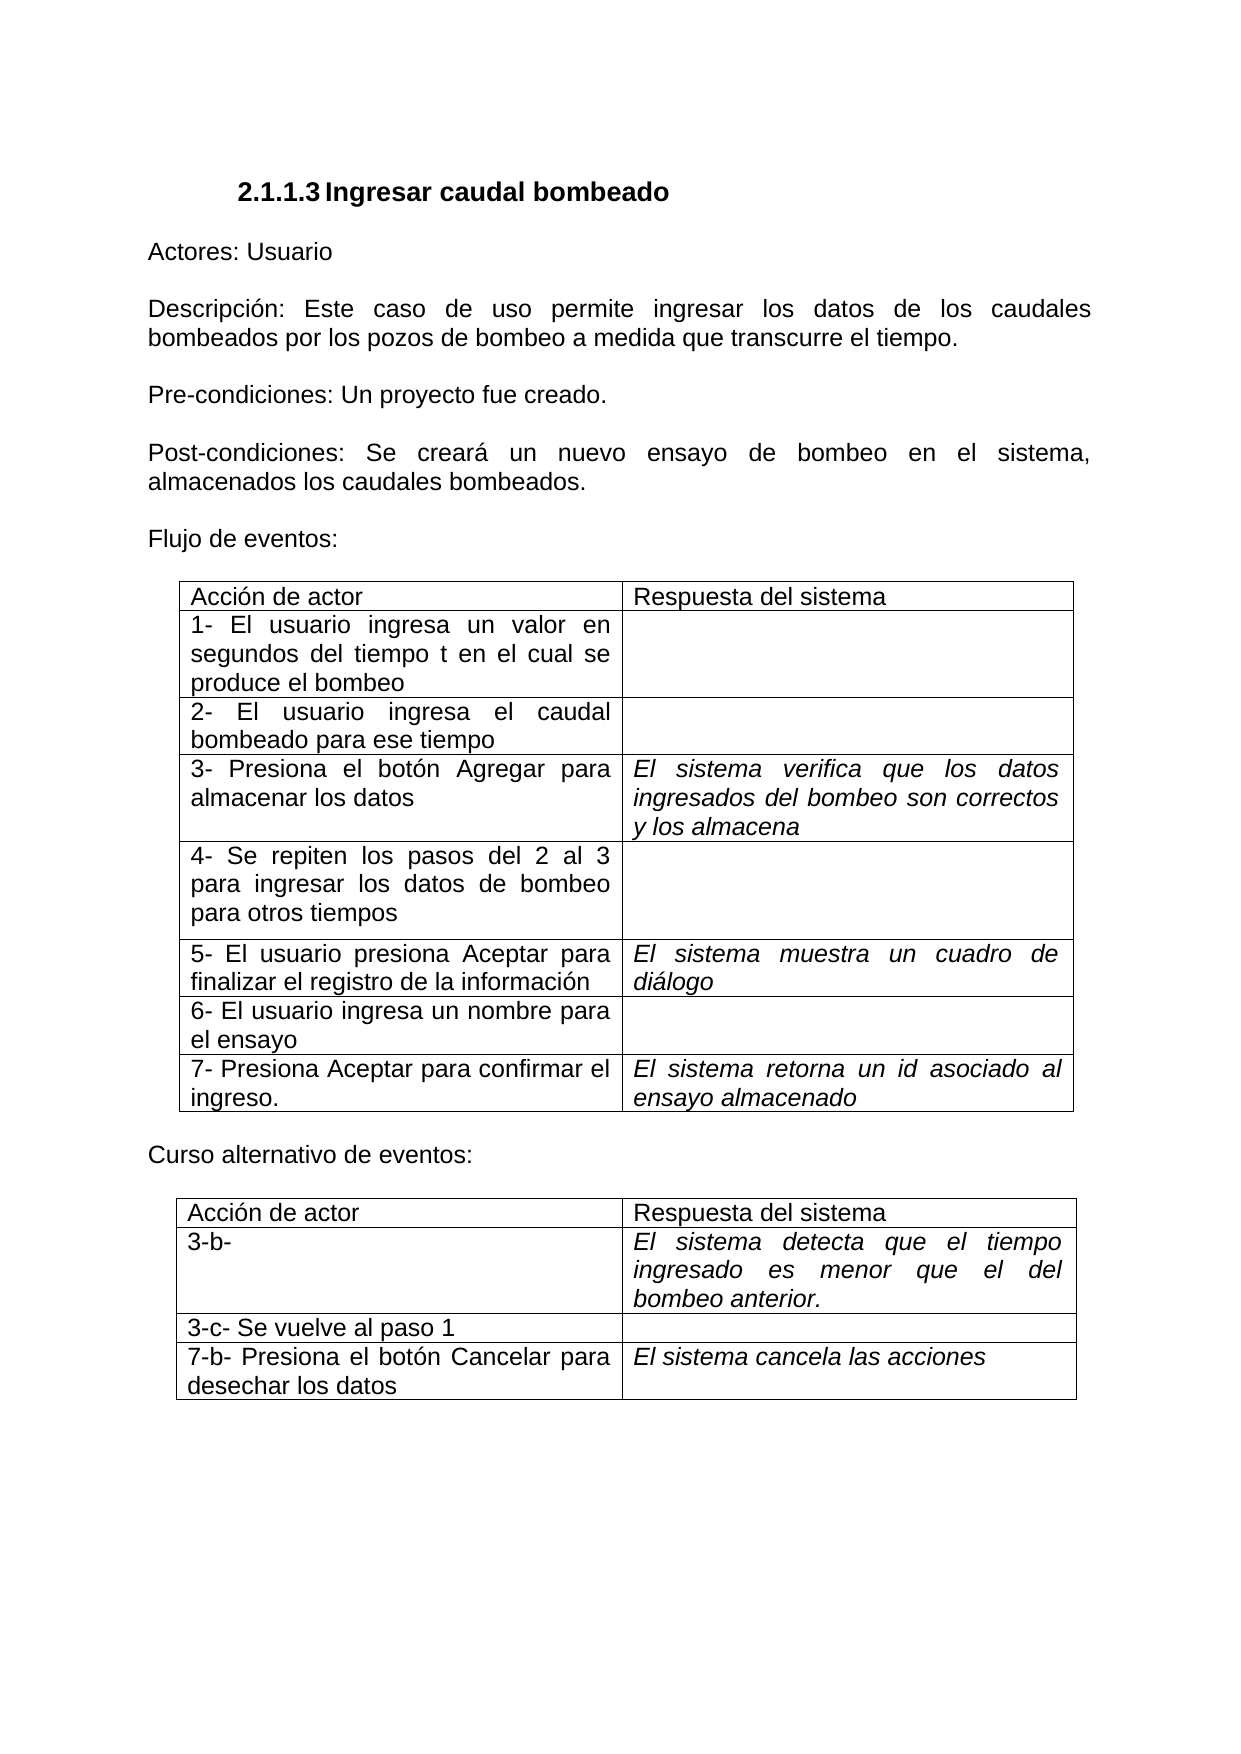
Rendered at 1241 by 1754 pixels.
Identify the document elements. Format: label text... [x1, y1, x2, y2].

table_header Respuesta del sistema [623, 1199, 1076, 1227]
table_cell [623, 698, 1073, 754]
table_cell El sistema cancela las acciones [623, 1343, 1076, 1399]
table_cell 3- Presiona el botón Agregar para almacenar los datos [180, 755, 622, 841]
table_cell 5- El usuario presiona Aceptar para finalizar el registro de la información [180, 940, 622, 996]
subtitle Ingresar caudal bombeado [237, 176, 1092, 208]
text Post-condiciones: Se creará un nuevo ensayo de bombeo en el sistema, almacenados los caudales bombeados. [148, 438, 1092, 495]
table_cell [623, 842, 1073, 938]
table_cell [623, 997, 1073, 1054]
table_cell [623, 611, 1073, 697]
table_cell 7- Presiona Aceptar para confirmar el ingreso. [180, 1055, 622, 1111]
text Actores: Usuario [148, 236, 1092, 265]
table_cell 7-b- Presiona el botón Cancelar para desechar los datos [177, 1343, 622, 1399]
table_cell El sistema verifica que los datos ingresados del bombeo son correctos y los almacena [623, 755, 1073, 841]
table_cell El sistema retorna un id asociado al ensayo almacenado [623, 1055, 1073, 1111]
table_cell 3-b- [177, 1228, 622, 1313]
table_cell 2- El usuario ingresa el caudal bombeado para ese tiempo [180, 698, 622, 754]
table_cell 4- Se repiten los pasos del 2 al 3 para ingresar los datos de bombeo para otros tiempos [180, 842, 622, 938]
text Curso alternativo de eventos: [148, 1140, 1092, 1169]
text Flujo de eventos: [148, 524, 1092, 553]
table_cell [623, 1314, 1076, 1342]
text Pre-condiciones: Un proyecto fue creado. [148, 380, 1092, 409]
table_header Respuesta del sistema [623, 582, 1073, 610]
table_cell El sistema muestra un cuadro de diálogo [623, 940, 1073, 996]
table_header Acción de actor [180, 582, 622, 610]
table_header Acción de actor [177, 1199, 622, 1227]
table_cell 6- El usuario ingresa un nombre para el ensayo [180, 997, 622, 1054]
table_cell 3-c- Se vuelve al paso 1 [177, 1314, 622, 1342]
table_cell 1- El usuario ingresa un valor en segundos del tiempo t en el cual se produce el bombeo [180, 611, 622, 697]
text Descripción: Este caso de uso permite ingresar los datos de los caudales bombeados por los pozos de bombeo a medida que transcurre el tiempo. [148, 294, 1092, 351]
table_cell El sistema detecta que el tiempo ingresado es menor que el del bombeo anterior. [623, 1228, 1076, 1313]
